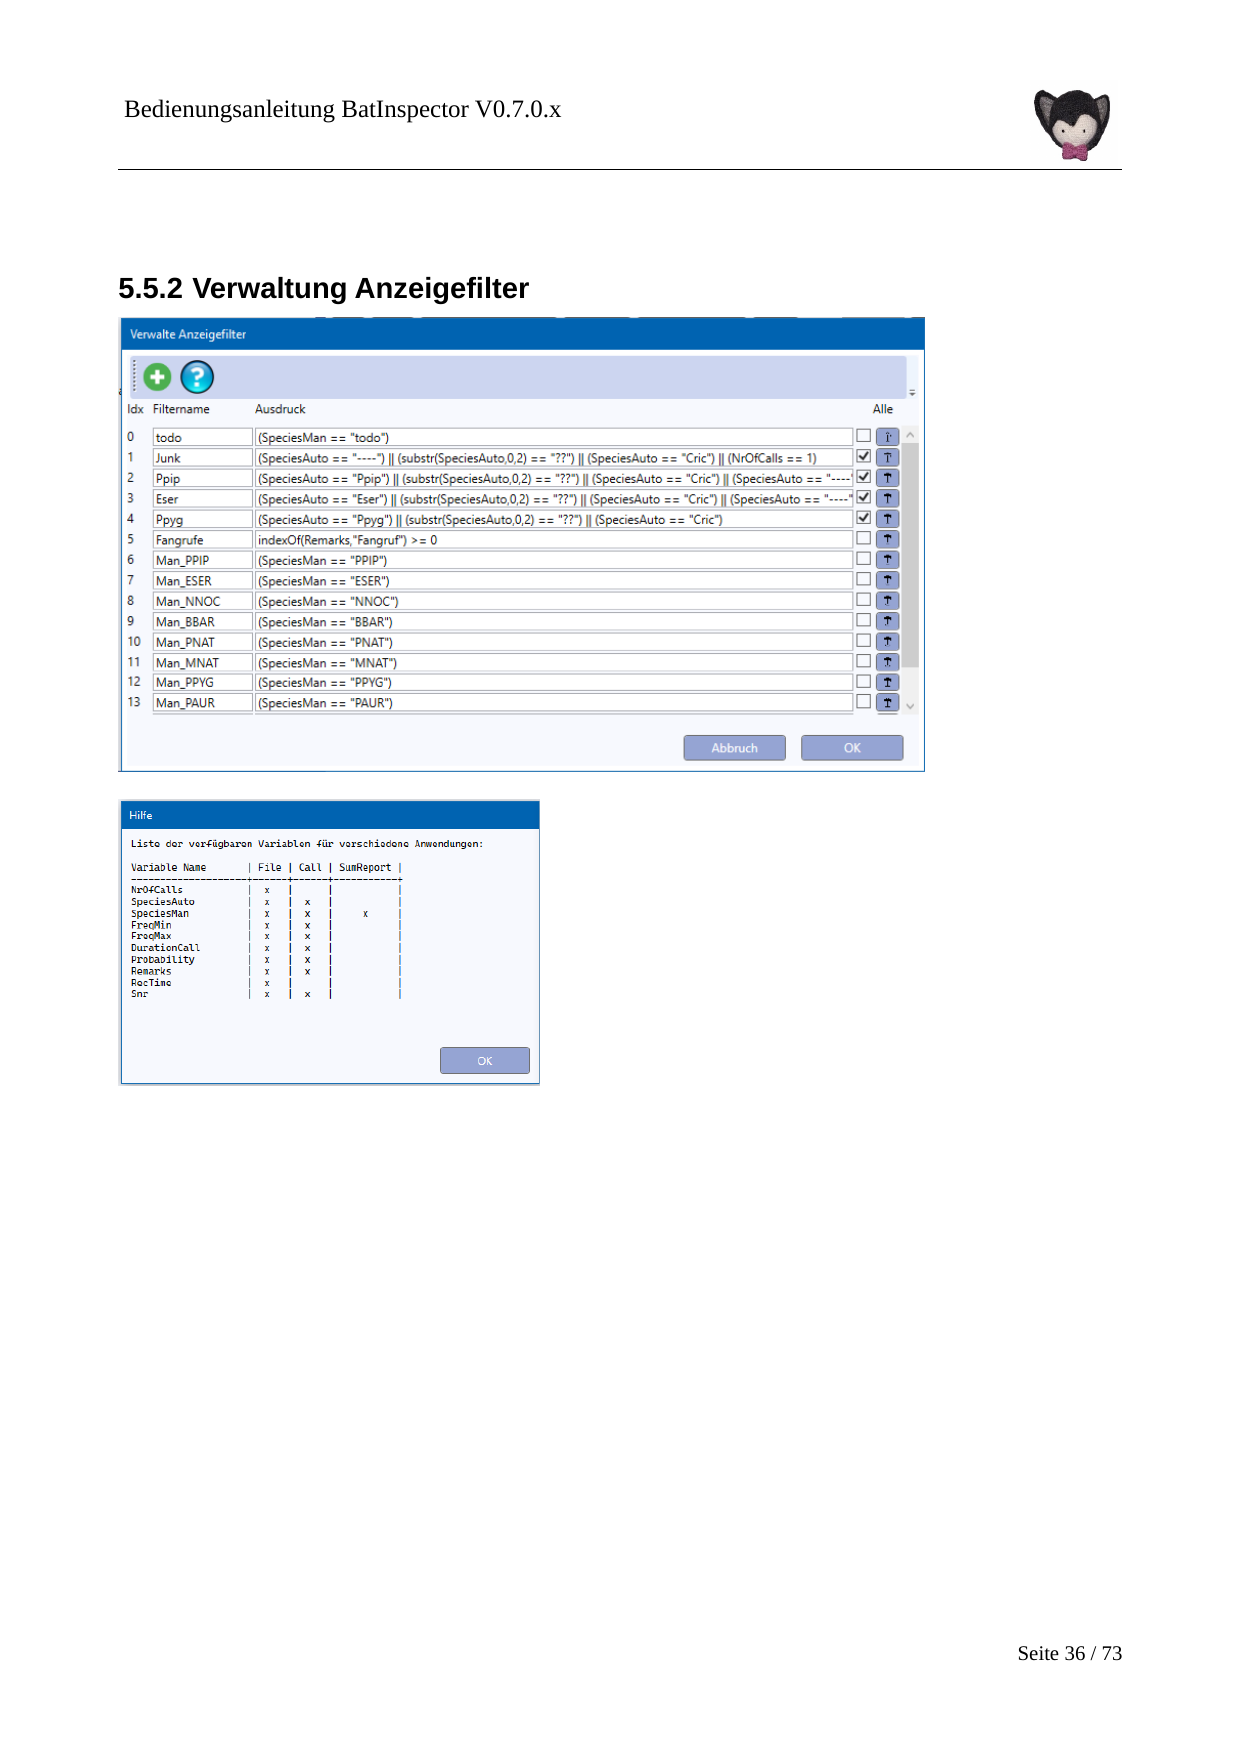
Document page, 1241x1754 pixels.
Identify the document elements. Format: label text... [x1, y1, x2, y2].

picture [118, 799, 540, 1086]
picture [118, 317, 925, 772]
subtitle Verwaltung Anzeigefilter [118, 272, 1122, 305]
picture [1030, 80, 1119, 169]
